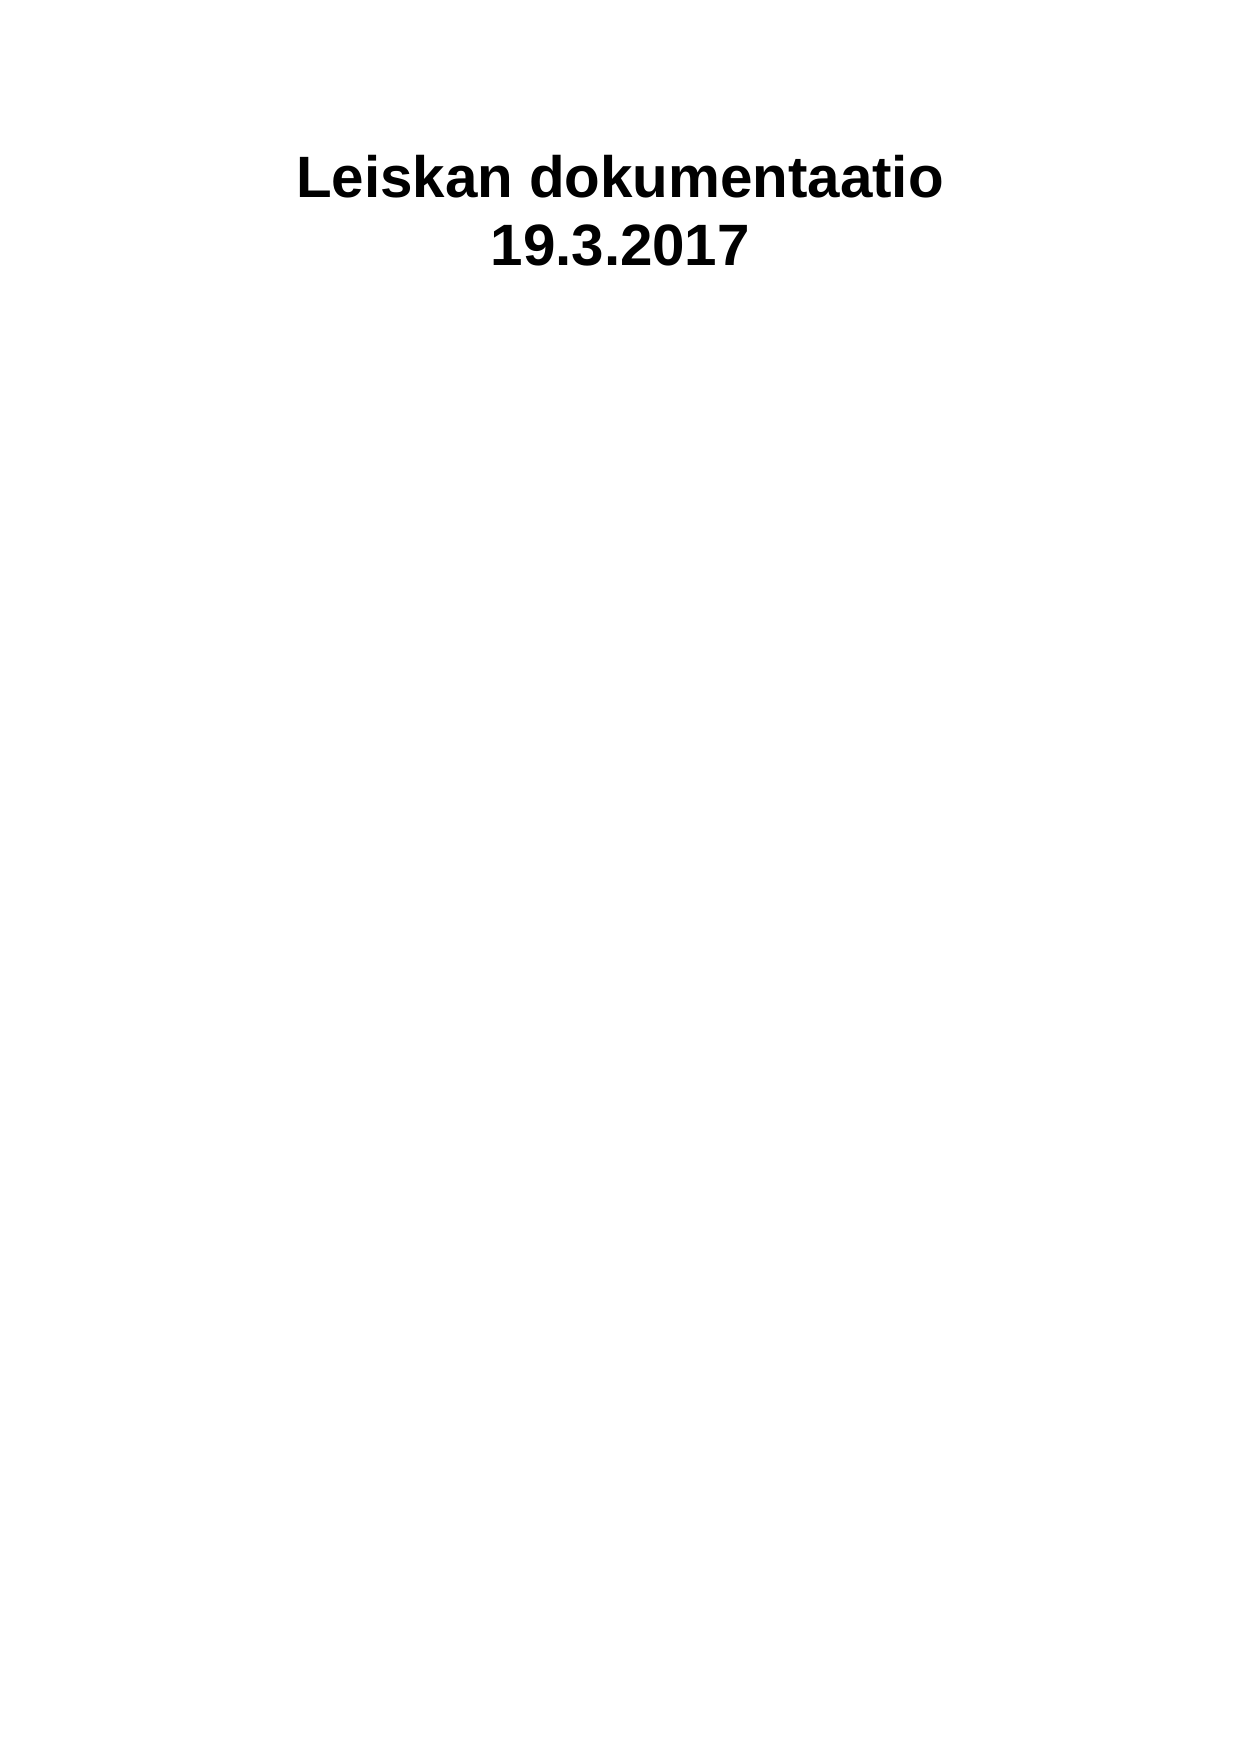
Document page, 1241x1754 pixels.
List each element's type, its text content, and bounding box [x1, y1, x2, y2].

title Leiskan dokumentaatio 19.3.2017 [118, 143, 1122, 277]
